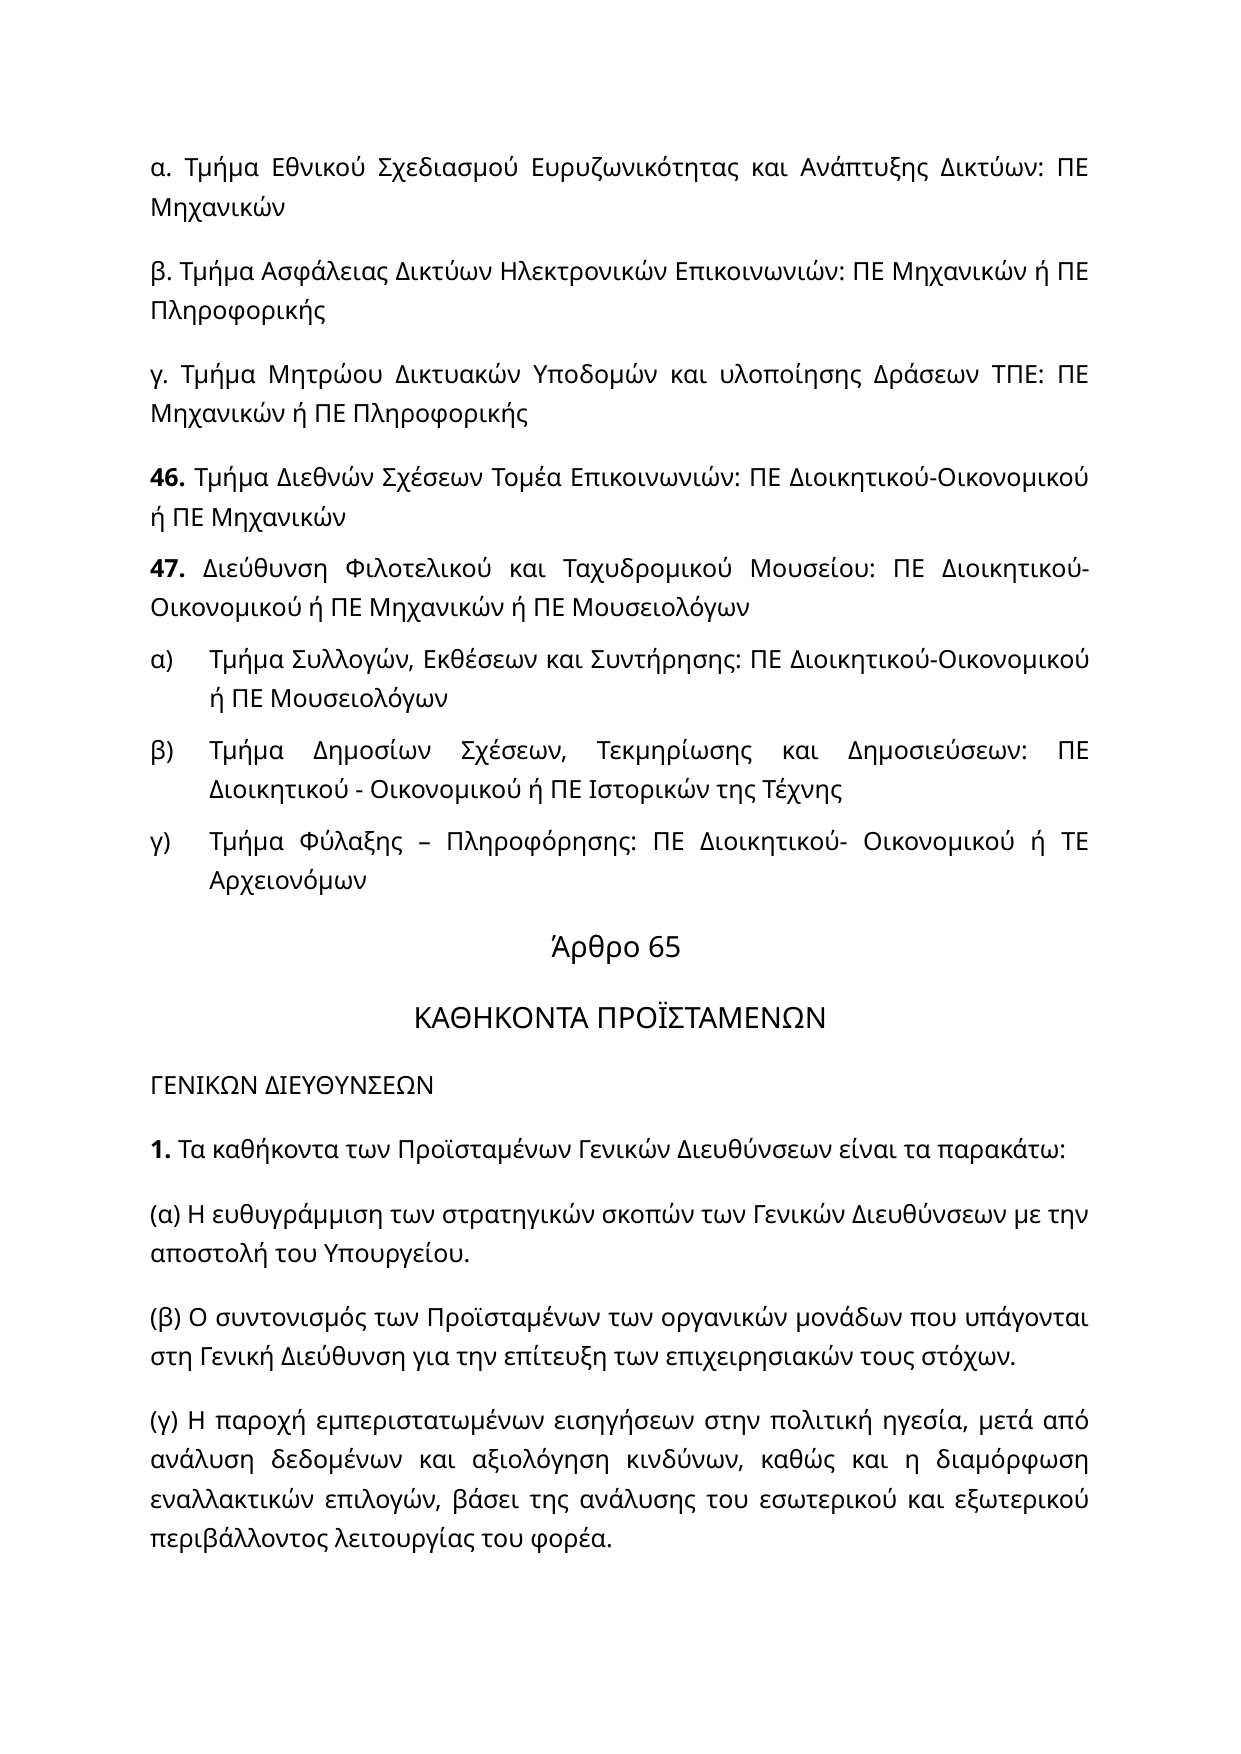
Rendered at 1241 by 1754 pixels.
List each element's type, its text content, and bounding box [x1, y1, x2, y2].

text 46. Τμήμα Διεθνών Σχέσεων Τομέα Επικοινωνιών: ΠΕ Διοικητικού-Οικονομικού ή ΠΕ Μηχανικών [150, 460, 1090, 533]
list β) Τμήμα Δημοσίων Σχέσεων, Τεκμηρίωσης και Δημοσιεύσεων: ΠΕ Διοικητικού - Οικονομικού ή ΠΕ Ιστορικών της Τέχνης [150, 732, 1090, 806]
text (α) Η ευθυγράμμιση των στρατηγικών σκοπών των Γενικών Διευθύνσεων με την αποστολή του Υπουργείου. [150, 1196, 1090, 1269]
list γ) Τμήμα Φύλαξης – Πληροφόρησης: ΠΕ Διοικητικού- Οικονομικού ή ΤΕ Αρχειονόμων [150, 823, 1090, 897]
text α. Τμήμα Εθνικού Σχεδιασμού Ευρυζωνικότητας και Ανάπτυξης Δικτύων: ΠΕ Μηχανικών [150, 150, 1090, 223]
text β. Τμήμα Ασφάλειας Δικτύων Ηλεκτρονικών Επικοινωνιών: ΠΕ Μηχανικών ή ΠΕ Πληροφορικής [150, 253, 1090, 327]
text (γ) Η παροχή εμπεριστατωμένων εισηγήσεων στην πολιτική ηγεσία, μετά από ανάλυση δεδομένων και αξιολόγηση κινδύνων, καθώς και η διαμόρφωση εναλλακτικών επιλογών, βάσει της ανάλυσης του εσωτερικού και εξωτερικού περιβάλλοντος λειτουργίας του φορέα. [150, 1403, 1090, 1554]
text γ. Τμήμα Μητρώου Δικτυακών Υποδομών και υλοποίησης Δράσεων ΤΠΕ: ΠΕ Μηχανικών ή ΠΕ Πληροφορικής [150, 357, 1090, 430]
subtitle Άρθρο 65 [150, 927, 1090, 966]
list α) Τμήμα Συλλογών, Εκθέσεων και Συντήρησης: ΠΕ Διοικητικού-Οικονομικού ή ΠΕ Μουσειολόγων [150, 642, 1090, 715]
text (β) Ο συντονισμός των Προϊσταμένων των οργανικών μονάδων που υπάγονται στη Γενική Διεύθυνση για την επίτευξη των επιχειρησιακών τους στόχων. [150, 1299, 1090, 1373]
text 47. Διεύθυνση Φιλοτελικού και Ταχυδρομικού Μουσείου: ΠΕ Διοικητικού-Οικονομικού ή ΠΕ Μηχανικών ή ΠΕ Μουσειολόγων [150, 551, 1090, 624]
subtitle ΚΑΘΗΚΟΝΤΑ ΠΡΟΪΣΤΑΜΕΝΩΝ [150, 997, 1090, 1037]
text ΓΕΝΙΚΩΝ ΔΙΕΥΘΥΝΣΕΩΝ [150, 1068, 1090, 1102]
text 1. Τα καθήκοντα των Προϊσταμένων Γενικών Διευθύνσεων είναι τα παρακάτω: [150, 1132, 1090, 1166]
